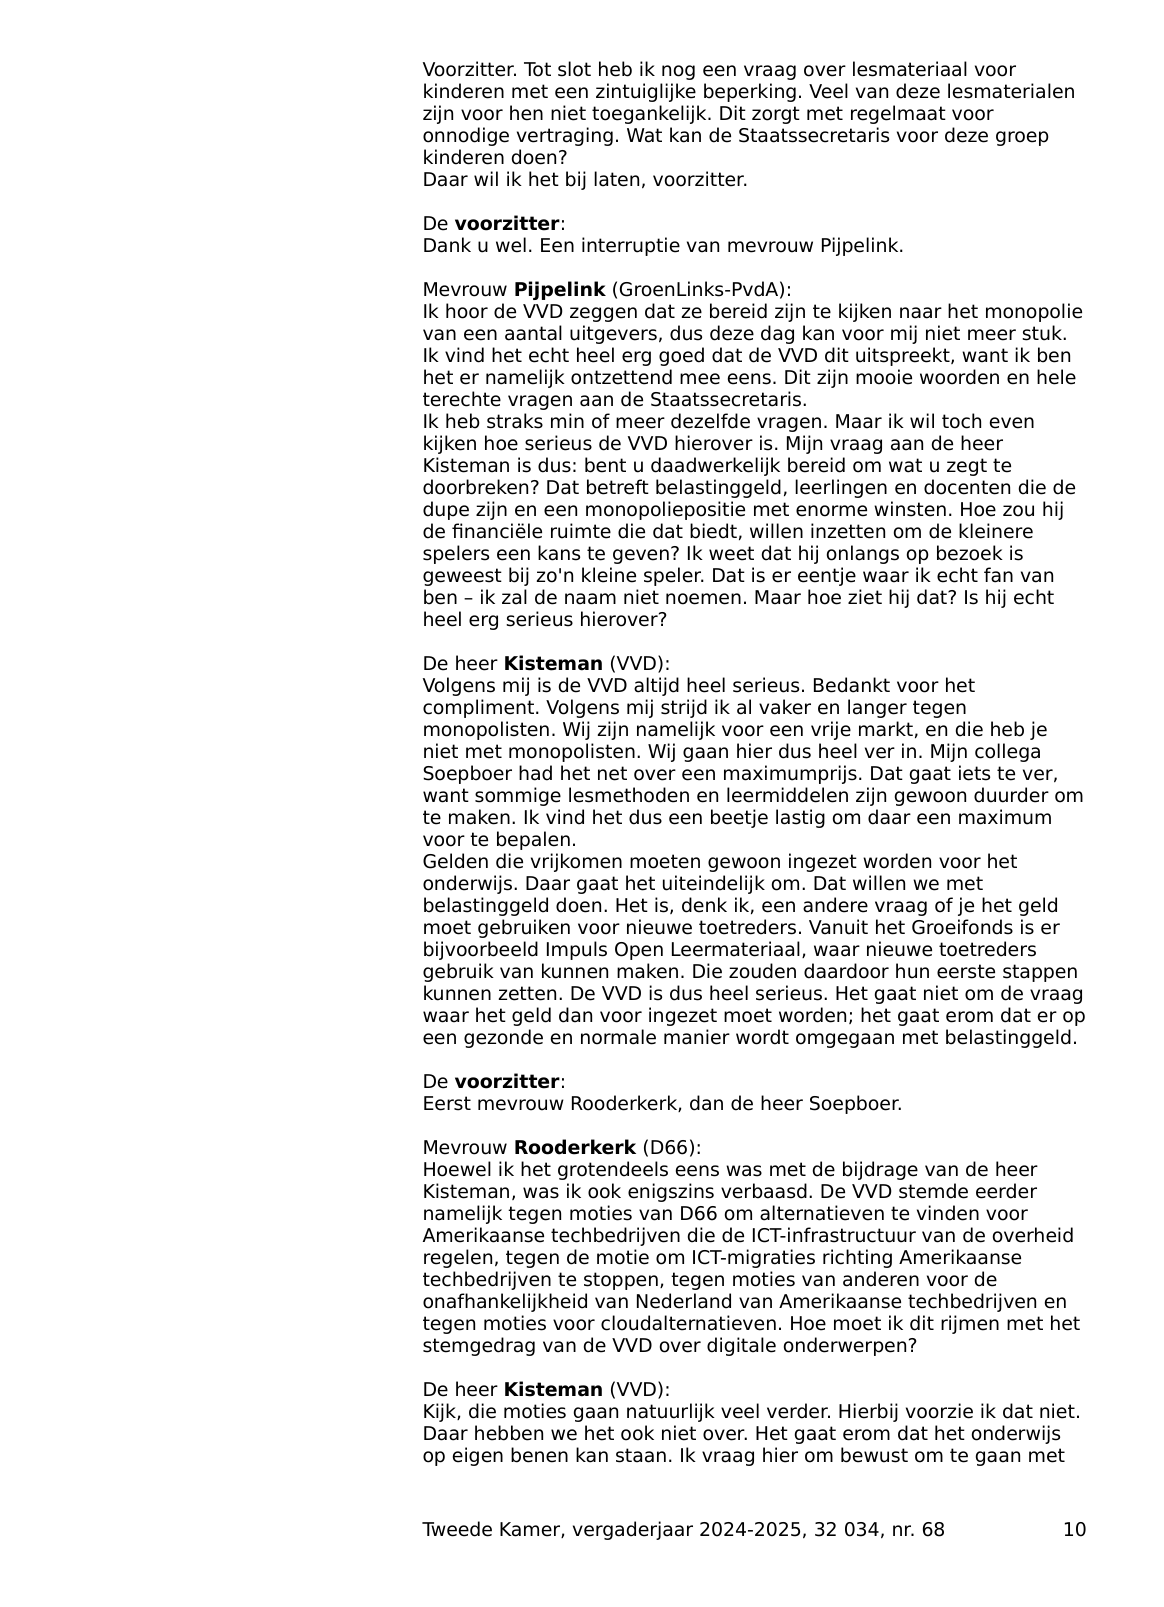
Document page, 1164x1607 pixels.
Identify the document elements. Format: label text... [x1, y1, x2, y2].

text Voorzitter. Tot slot heb ik nog een vraag over lesmateriaal voor kinderen met een zintuiglijke beperking. Veel van deze lesmaterialen zijn voor hen niet toegankelijk. Dit zorgt met regelmaat voor onnodige vertraging. Wat kan de Staatssecretaris voor deze groep kinderen doen? [422, 59, 1087, 169]
text Ik hoor de VVD zeggen dat ze bereid zijn te kijken naar het monopolie van een aantal uitgevers, dus deze dag kan voor mij niet meer stuk. Ik vind het echt heel erg goed dat de VVD dit uitspreekt, want ik ben het er namelijk ontzettend mee eens. Dit zijn mooie woorden en hele terechte vragen aan de Staatssecretaris. [422, 301, 1087, 411]
text Kijk, die moties gaan natuurlijk veel verder. Hierbij voorzie ik dat niet. Daar hebben we het ook niet over. Het gaat erom dat het onderwijs op eigen benen kan staan. Ik vraag hier om bewust om te gaan met [422, 1401, 1087, 1467]
text Volgens mij is de VVD altijd heel serieus. Bedankt voor het compliment. Volgens mij strijd ik al vaker en langer tegen monopolisten. Wij zijn namelijk voor een vrije markt, en die heb je niet met monopolisten. Wij gaan hier dus heel ver in. Mijn collega Soepboer had het net over een maximumprijs. Dat gaat iets te ver, want sommige lesmethoden en leermiddelen zijn gewoon duurder om te maken. Ik vind het dus een beetje lastig om daar een maximum voor te bepalen. [422, 675, 1087, 851]
text De heer Kisteman (VVD): [422, 1379, 1087, 1401]
text Hoewel ik het grotendeels eens was met de bijdrage van de heer Kisteman, was ik ook enigszins verbaasd. De VVD stemde eerder namelijk tegen moties van D66 om alternatieven te vinden voor Amerikaanse techbedrijven die de ICT-infrastructuur van de overheid regelen, tegen de motie om ICT-migraties richting Amerikaanse techbedrijven te stoppen, tegen moties van anderen voor de onafhankelijkheid van Nederland van Amerikaanse techbedrijven en tegen moties voor cloudalternatieven. Hoe moet ik dit rijmen met het stemgedrag van de VVD over digitale onderwerpen? [422, 1159, 1087, 1357]
text Ik heb straks min of meer dezelfde vragen. Maar ik wil toch even kijken hoe serieus de VVD hierover is. Mijn vraag aan de heer Kisteman is dus: bent u daadwerkelijk bereid om wat u zegt te doorbreken? Dat betreft belastinggeld, leerlingen en docenten die de dupe zijn en een monopoliepositie met enorme winsten. Hoe zou hij de financiële ruimte die dat biedt, willen inzetten om de kleinere spelers een kans te geven? Ik weet dat hij onlangs op bezoek is geweest bij zo'n kleine speler. Dat is er eentje waar ik echt fan van ben – ik zal de naam niet noemen. Maar hoe ziet hij dat? Is hij echt heel erg serieus hierover? [422, 411, 1087, 631]
text De voorzitter: [422, 213, 1087, 235]
text Daar wil ik het bij laten, voorzitter. [422, 169, 1087, 191]
text Eerst mevrouw Rooderkerk, dan de heer Soepboer. [422, 1093, 1087, 1115]
text De voorzitter: [422, 1071, 1087, 1093]
text Gelden die vrijkomen moeten gewoon ingezet worden voor het onderwijs. Daar gaat het uiteindelijk om. Dat willen we met belastinggeld doen. Het is, denk ik, een andere vraag of je het geld moet gebruiken voor nieuwe toetreders. Vanuit het Groeifonds is er bijvoorbeeld Impuls Open Leermateriaal, waar nieuwe toetreders gebruik van kunnen maken. Die zouden daardoor hun eerste stappen kunnen zetten. De VVD is dus heel serieus. Het gaat niet om de vraag waar het geld dan voor ingezet moet worden; het gaat erom dat er op een gezonde en normale manier wordt omgegaan met belastinggeld. [422, 851, 1087, 1049]
text Mevrouw Rooderkerk (D66): [422, 1137, 1087, 1159]
text Mevrouw Pijpelink (GroenLinks-PvdA): [422, 279, 1087, 301]
text Dank u wel. Een interruptie van mevrouw Pijpelink. [422, 235, 1087, 257]
text De heer Kisteman (VVD): [422, 653, 1087, 675]
